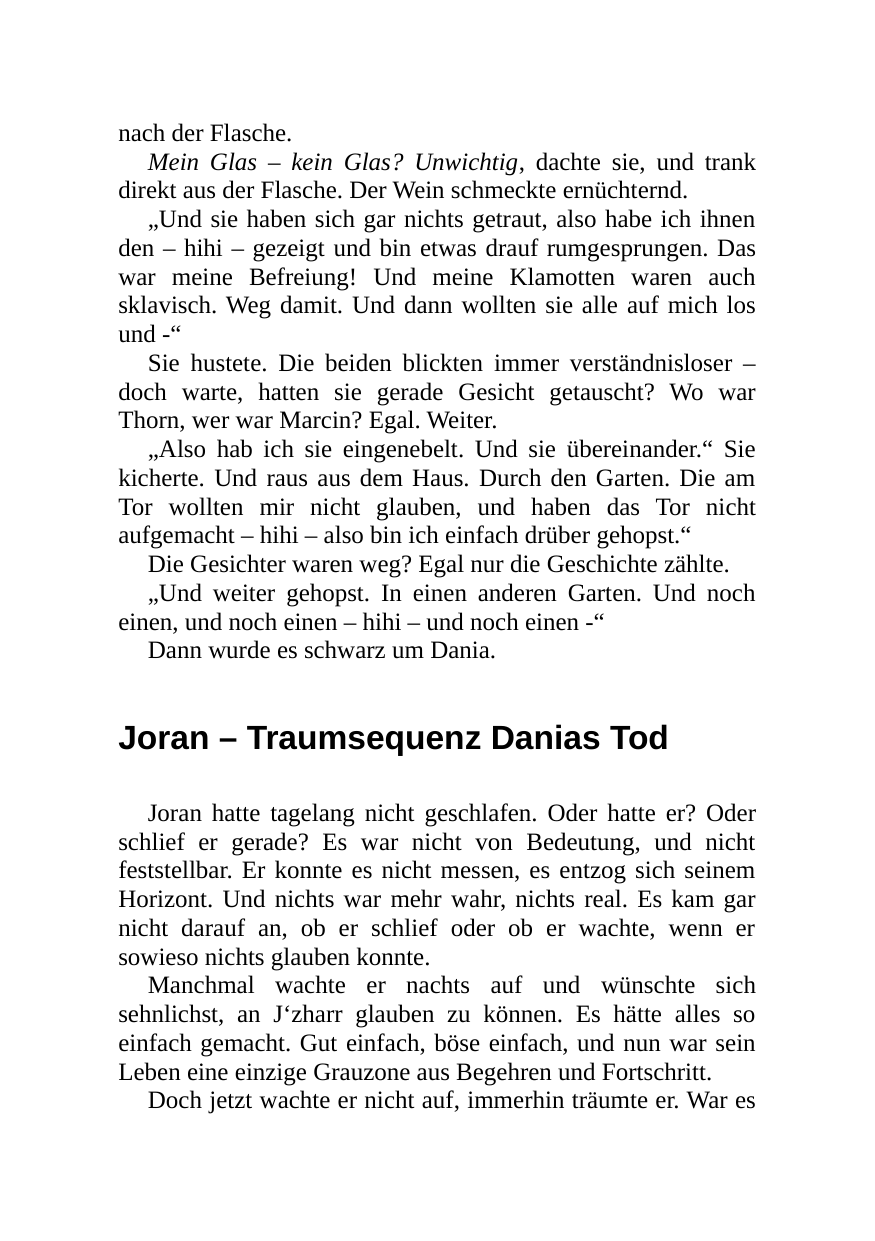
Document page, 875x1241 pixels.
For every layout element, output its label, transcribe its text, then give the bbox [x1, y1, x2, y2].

text Die Gesichter waren weg? Egal nur die Geschichte zählte. [118, 549, 756, 578]
text „Und sie haben sich gar nichts getraut, also habe ich ihnen den – hihi – gezeigt und bin etwas drauf rumgesprungen. Das war meine Befreiung! Und meine Klamotten waren auch sklavisch. Weg damit. Und dann wollten sie alle auf mich los und -“ [118, 204, 756, 348]
text Manchmal wachte er nachts auf und wünschte sich sehnlichst, an J‘zharr glauben zu können. Es hätte alles so einfach gemacht. Gut einfach, böse einfach, und nun war sein Leben eine einzige Grauzone aus Begehren und Fortschritt. [118, 971, 756, 1086]
text Sie hustete. Die beiden blickten immer verständnisloser – doch warte, hatten sie gerade Gesicht getauscht? Wo war Thorn, wer war Marcin? Egal. Weiter. [118, 348, 756, 434]
text Mein Glas – kein Glas? Unwichtig, dachte sie, und trank direkt aus der Flasche. Der Wein schmeckte ernüchternd. [118, 147, 756, 204]
text Joran hatte tagelang nicht geschlafen. Oder hatte er? Oder schlief er gerade? Es war nicht von Bedeutung, und nicht feststellbar. Er konnte es nicht messen, es entzog sich seinem Horizont. Und nichts war mehr wahr, nichts real. Es kam gar nicht darauf an, ob er schlief oder ob er wachte, wenn er sowieso nichts glauben konnte. [118, 798, 756, 971]
text „Also hab ich sie eingenebelt. Und sie übereinander.“ Sie kicherte. Und raus aus dem Haus. Durch den Garten. Die am Tor wollten mir nicht glauben, und haben das Tor nicht aufgemacht – hihi – also bin ich einfach drüber gehopst.“ [118, 434, 756, 549]
text „Und weiter gehopst. In einen anderen Garten. Und noch einen, und noch einen – hihi – und noch einen -“ [118, 578, 756, 636]
text Dann wurde es schwarz um Dania. [118, 636, 756, 664]
text nach der Flasche. [118, 118, 756, 147]
subtitle Joran – Traumsequenz Danias Tod [118, 718, 756, 757]
text Doch jetzt wachte er nicht auf, immerhin träumte er. War es [118, 1086, 756, 1114]
